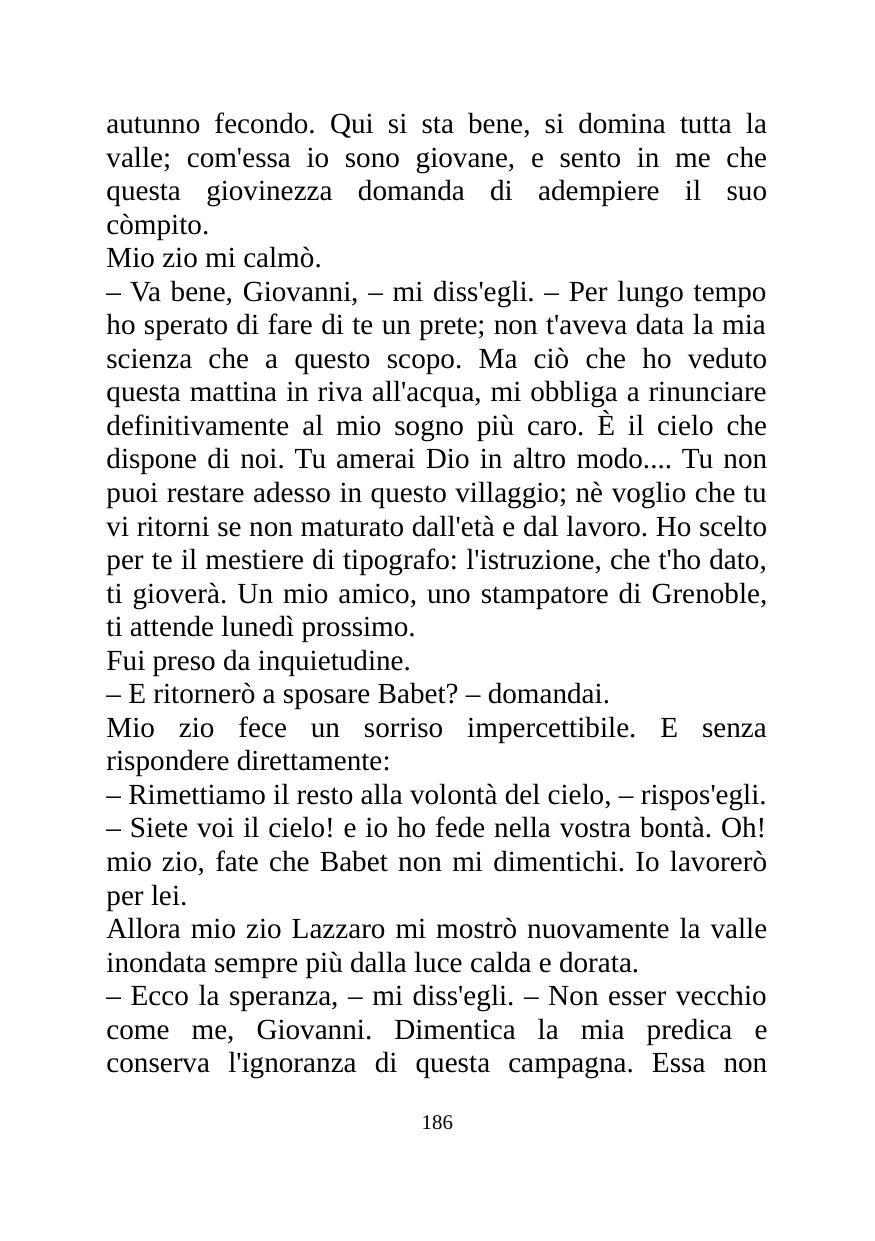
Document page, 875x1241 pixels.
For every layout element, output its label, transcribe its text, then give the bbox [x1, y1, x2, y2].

text – E ritornerò a sposare Babet? – domandai. [106, 676, 768, 710]
text – Rimettiamo il resto alla volontà del cielo, – rispos'egli. [106, 777, 768, 811]
text – Ecco la speranza, – mi diss'egli. – Non esser vecchio come me, Giovanni. Dimentica la mia predica e conserva l'ignoranza di questa campagna. Essa non [106, 978, 768, 1079]
text Mio zio fece un sorriso impercettibile. E senza rispondere direttamente: [106, 710, 768, 777]
text – Siete voi il cielo! e io ho fede nella vostra bontà. Oh! mio zio, fate che Babet non mi dimentichi. Io lavorerò per lei. [106, 811, 768, 911]
text Allora mio zio Lazzaro mi mostrò nuovamente la valle inondata sempre più dalla luce calda e dorata. [106, 911, 768, 978]
text – Va bene, Giovanni, – mi diss'egli. – Per lungo tempo ho sperato di fare di te un prete; non t'aveva data la mia scienza che a questo scopo. Ma ciò che ho veduto questa mattina in riva all'acqua, mi obbliga a rinunciare definitivamente al mio sogno più caro. È il cielo che dispone di noi. Tu amerai Dio in altro modo.... Tu non puoi restare adesso in questo villaggio; nè voglio che tu vi ritorni se non maturato dall'età e dal lavoro. Ho scelto per te il mestiere di tipografo: l'istruzione, che t'ho dato, ti gioverà. Un mio amico, uno stampatore di Grenoble, ti attende lunedì prossimo. [106, 274, 768, 643]
text Fui preso da inquietudine. [106, 643, 768, 676]
text autunno fecondo. Qui si sta bene, si domina tutta la valle; com'essa io sono giovane, e sento in me che questa giovinezza domanda di adempiere il suo còmpito. [106, 106, 768, 240]
text Mio zio mi calmò. [106, 240, 768, 274]
